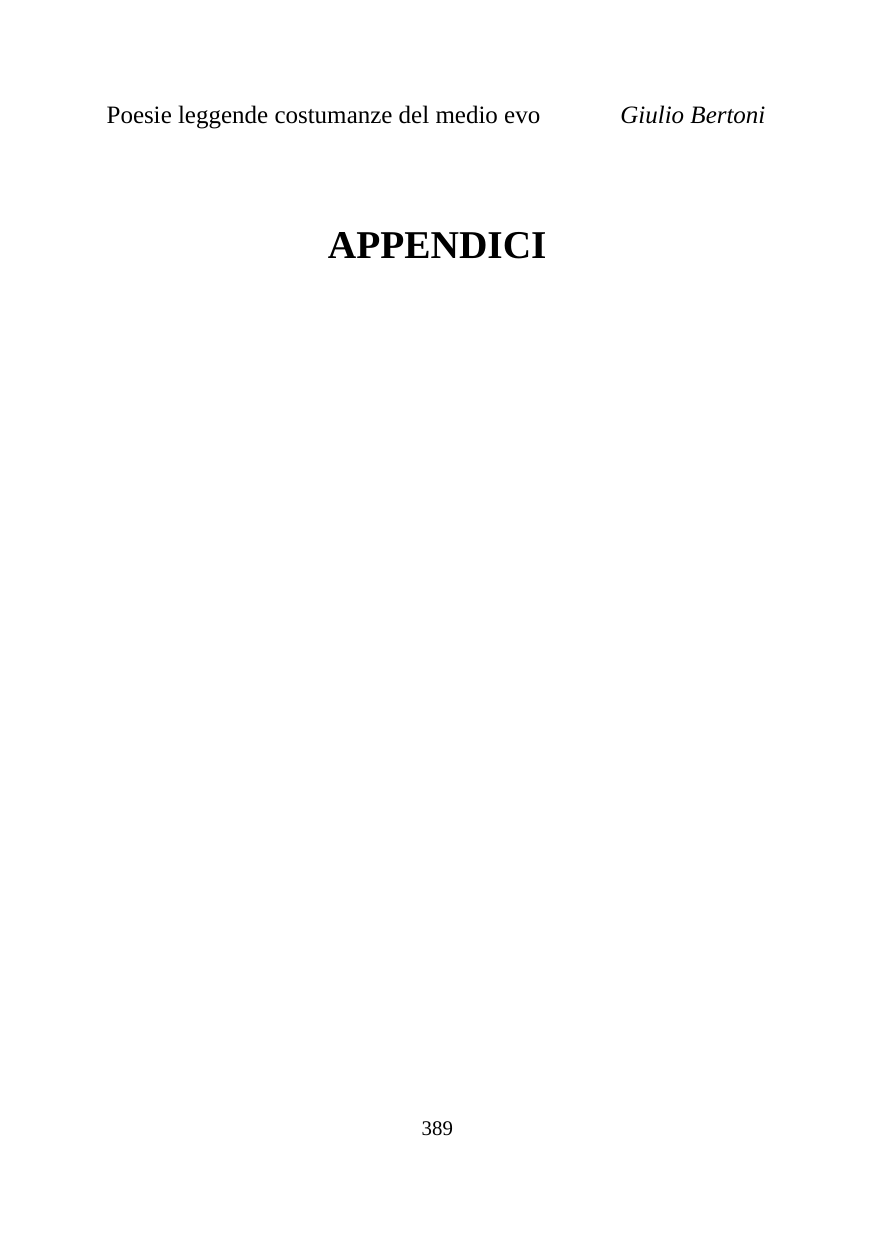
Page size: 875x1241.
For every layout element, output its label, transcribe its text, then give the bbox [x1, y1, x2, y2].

subtitle APPENDICI [106, 222, 768, 267]
